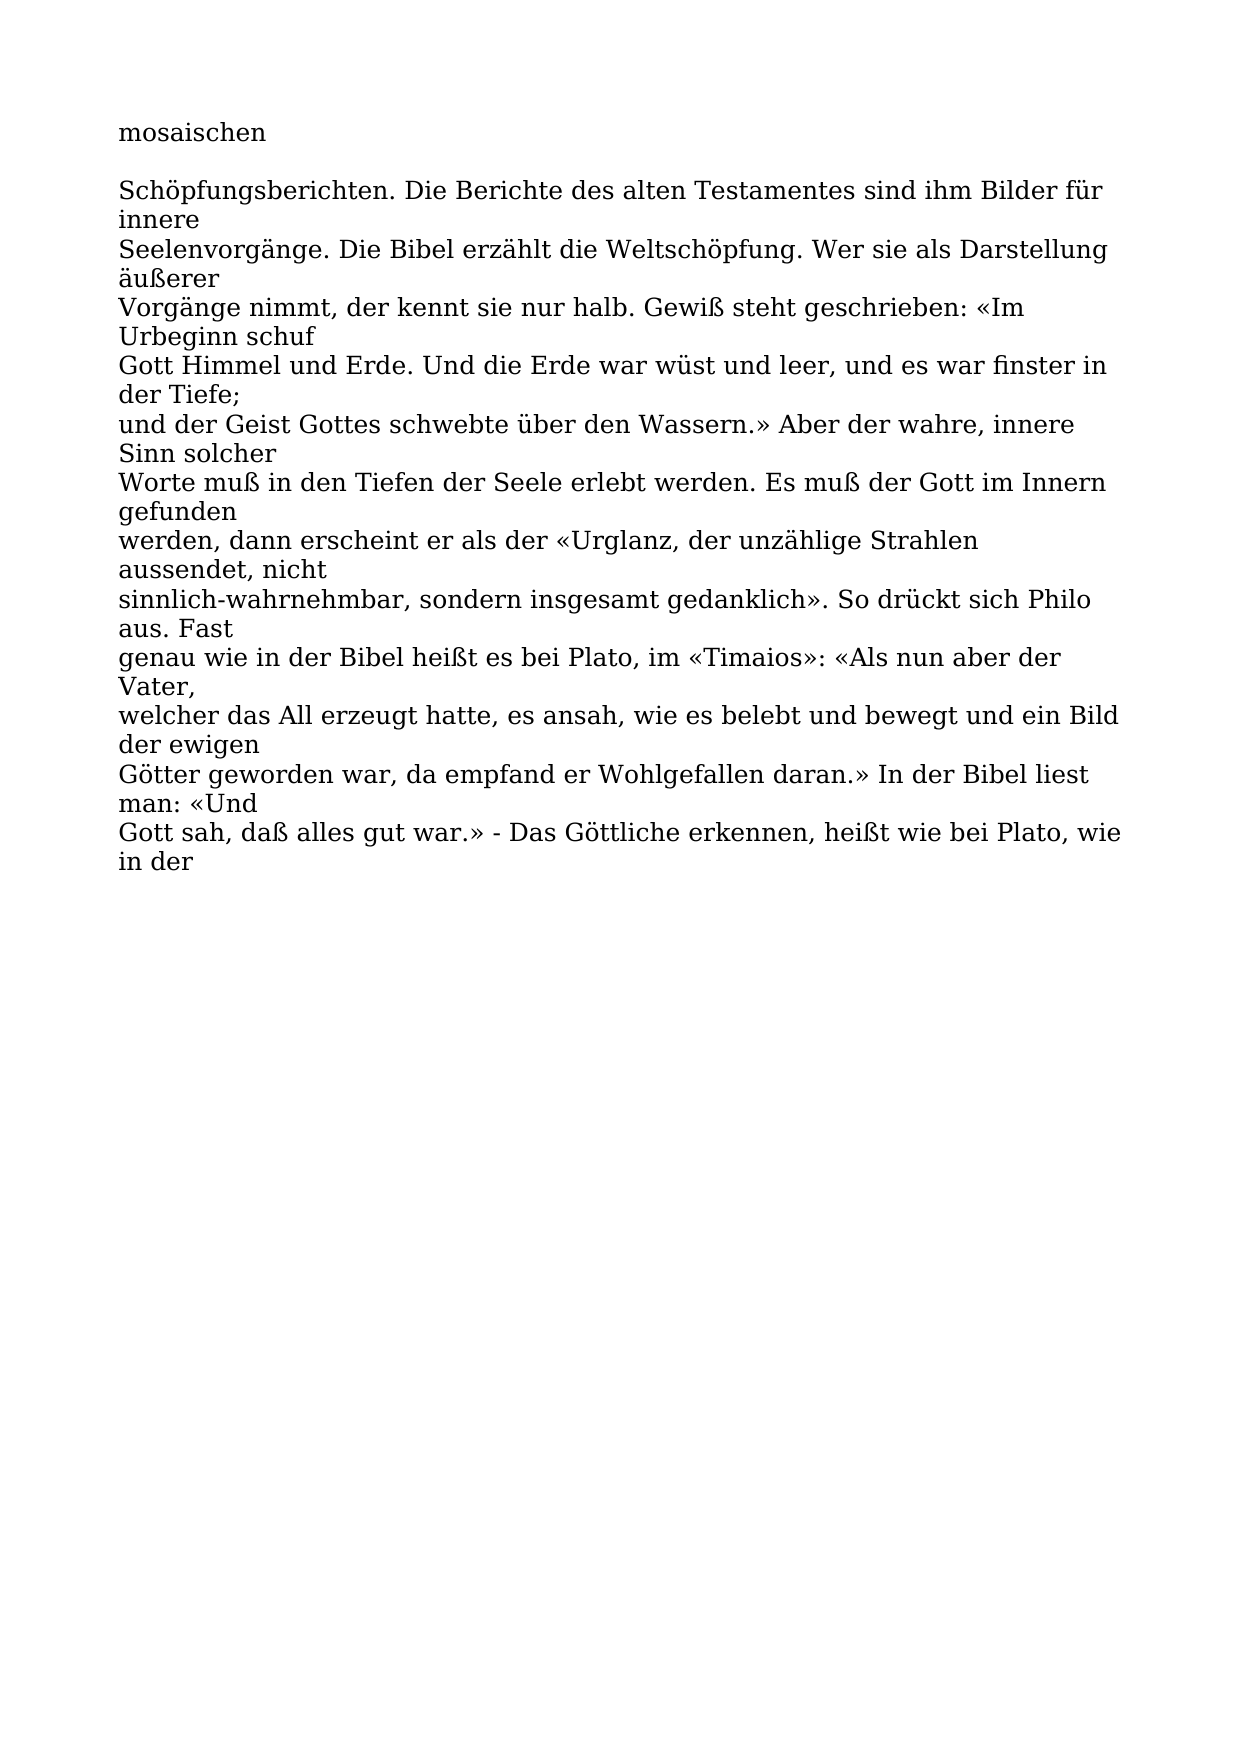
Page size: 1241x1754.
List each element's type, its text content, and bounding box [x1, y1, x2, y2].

text Vorgänge nimmt, der kennt sie nur halb. Gewiß steht geschrieben: «Im Urbeginn schuf [118, 293, 1122, 351]
text welcher das All erzeugt hatte, es ansah, wie es belebt und bewegt und ein Bild der ewigen [118, 701, 1122, 760]
text Gott Himmel und Erde. Und die Erde war wüst und leer, und es war finster in der Tiefe; [118, 351, 1122, 410]
text Gott sah, daß alles gut war.» - Das Göttliche erkennen, heißt wie bei Plato, wie in der [118, 818, 1122, 876]
text genau wie in der Bibel heißt es bei Plato, im «Timaios»: «Als nun aber der Vater, [118, 643, 1122, 701]
text Götter geworden war, da empfand er Wohlgefallen daran.» In der Bibel liest man: «Und [118, 760, 1122, 818]
text mosaischen [118, 118, 1122, 147]
text werden, dann erscheint er als der «Urglanz, der unzählige Strahlen aussendet, nicht [118, 526, 1122, 585]
text Worte muß in den Tiefen der Seele erlebt werden. Es muß der Gott im Innern gefunden [118, 468, 1122, 526]
text Seelenvorgänge. Die Bibel erzählt die Weltschöpfung. Wer sie als Darstellung äußerer [118, 235, 1122, 293]
text sinnlich-wahrnehmbar, sondern insgesamt gedanklich». So drückt sich Philo aus. Fast [118, 585, 1122, 643]
text Schöpfungsberichten. Die Berichte des alten Testamentes sind ihm Bilder für innere [118, 176, 1122, 235]
text und der Geist Gottes schwebte über den Wassern.» Aber der wahre, innere Sinn solcher [118, 410, 1122, 468]
